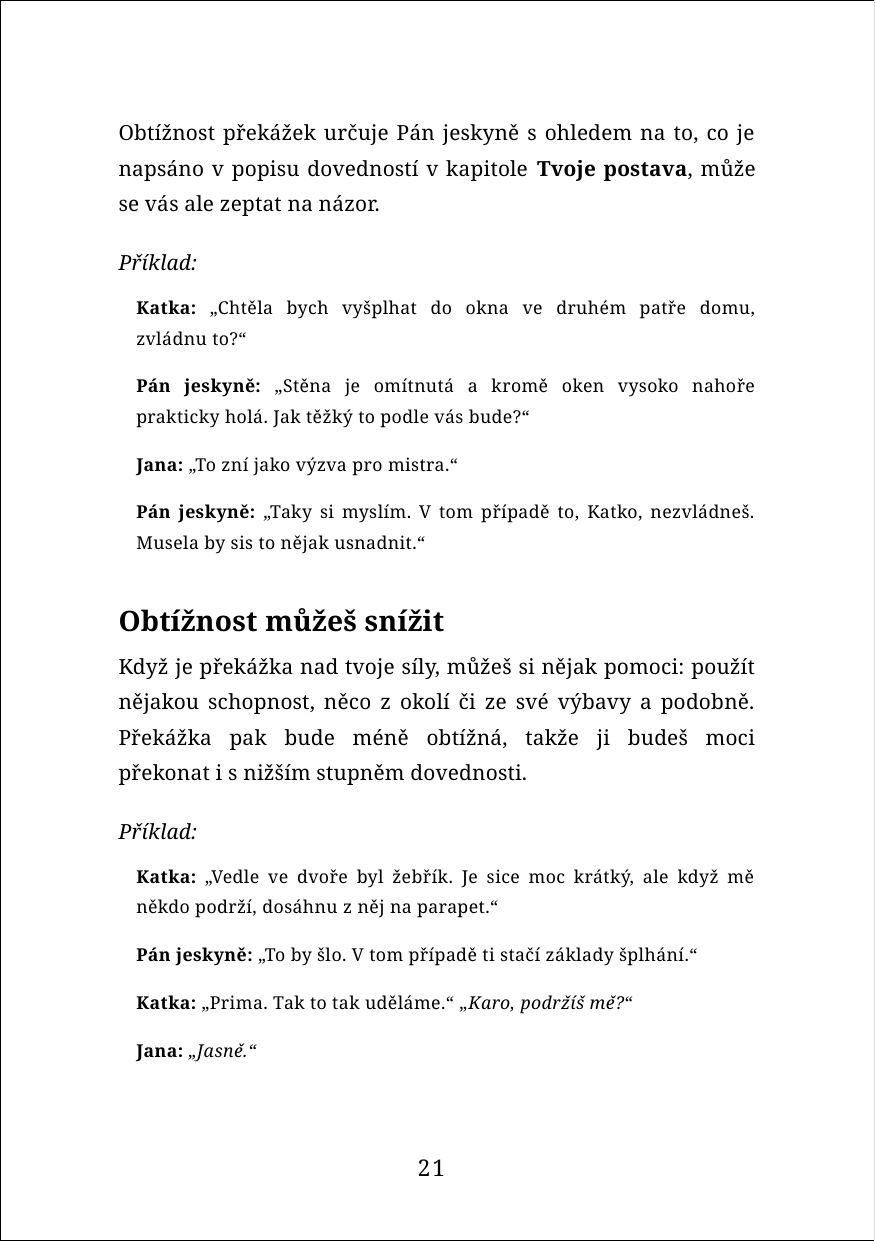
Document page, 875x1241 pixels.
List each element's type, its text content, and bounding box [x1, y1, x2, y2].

text Pán jeskyně: „Stěna je omítnutá a kromě oken vysoko nahoře prakticky holá. Jak těžký to podle vás bude?“ [136, 374, 756, 428]
text Příklad: [118, 248, 756, 277]
text Jana: „To zní jako výzva pro mistra.“ [136, 452, 756, 476]
text Jana: „Jasně.“ [136, 1039, 756, 1063]
text Katka: „Vedle ve dvoře byl žebřík. Je sice moc krátký, ale když mě někdo podrží, dosáhnu z něj na parapet.“ [136, 865, 756, 919]
text Když je překážka nad tvoje síly, můžeš si nějak pomoci: použít nějakou schopnost, něco z okolí či ze své výbavy a podobně. Překážka pak bude méně obtížná, takže ji budeš moci překonat i s nižším stupněm dovednosti. [118, 652, 756, 787]
text Obtížnost překážek určuje Pán jeskyně s ohledem na to, co je napsáno v popisu dovedností v kapitole Tvoje postava, může se vás ale zeptat na názor. [118, 118, 756, 218]
text Pán jeskyně: „Taky si myslím. V tom případě to, Katko, nezvládneš. Musela by sis to nějak usnadnit.“ [136, 500, 756, 554]
text Pán jeskyně: „To by šlo. V tom případě ti stačí základy šplhání.“ [136, 943, 756, 967]
text Katka: „Chtěla bych vyšplhat do okna ve druhém patře domu, zvládnu to?“ [136, 296, 756, 350]
text Příklad: [118, 817, 756, 846]
text Katka: „Prima. Tak to tak uděláme.“ „Karo, podržíš mě?“ [136, 991, 756, 1015]
subtitle Obtížnost můžeš snížit [118, 602, 756, 640]
